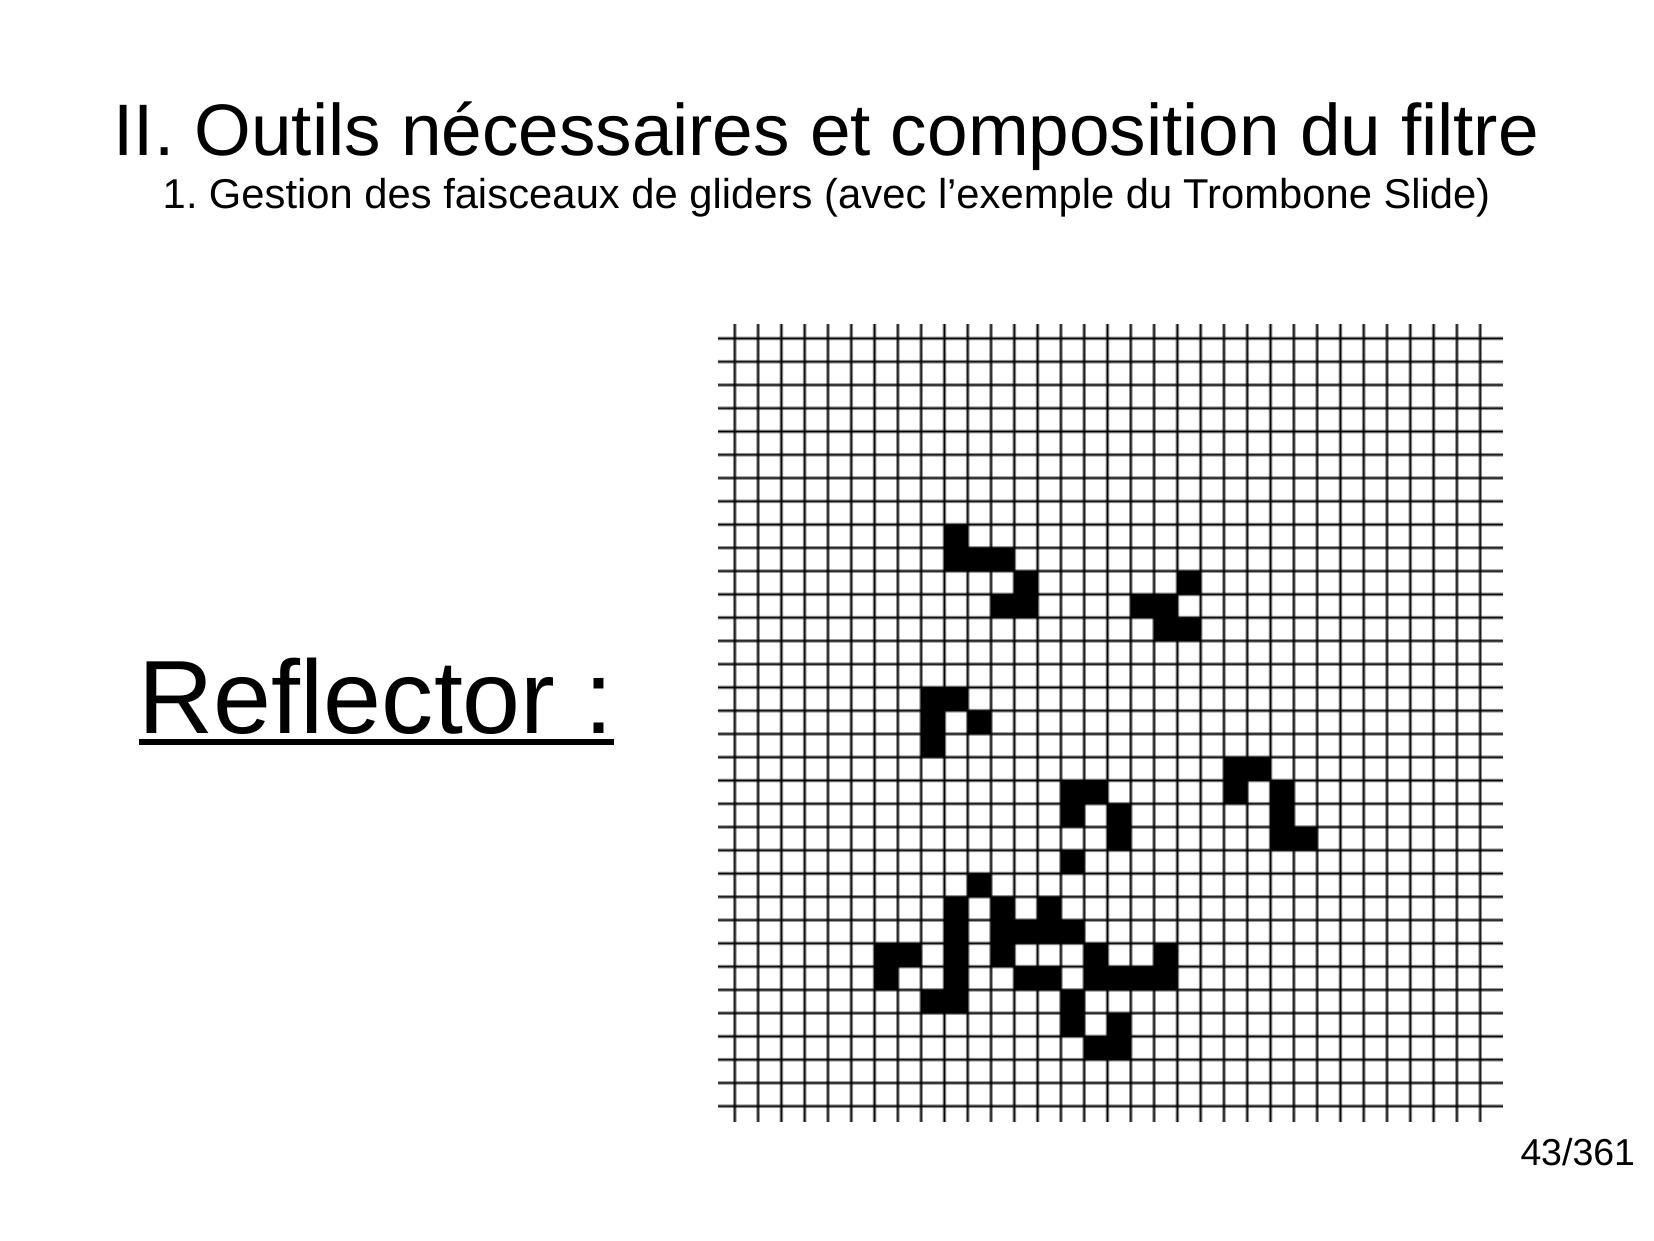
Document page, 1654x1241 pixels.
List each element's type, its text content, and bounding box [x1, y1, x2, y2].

text_box <number>/361 [1505, 1124, 1654, 1182]
title II. Outils nécessaires et composition du filtre 1. Gestion des faisceaux de gliders (avec l’exemple du Trombone Slide) [0, 30, 1654, 276]
picture [718, 324, 1503, 1123]
text_box Reflector : [124, 631, 629, 763]
